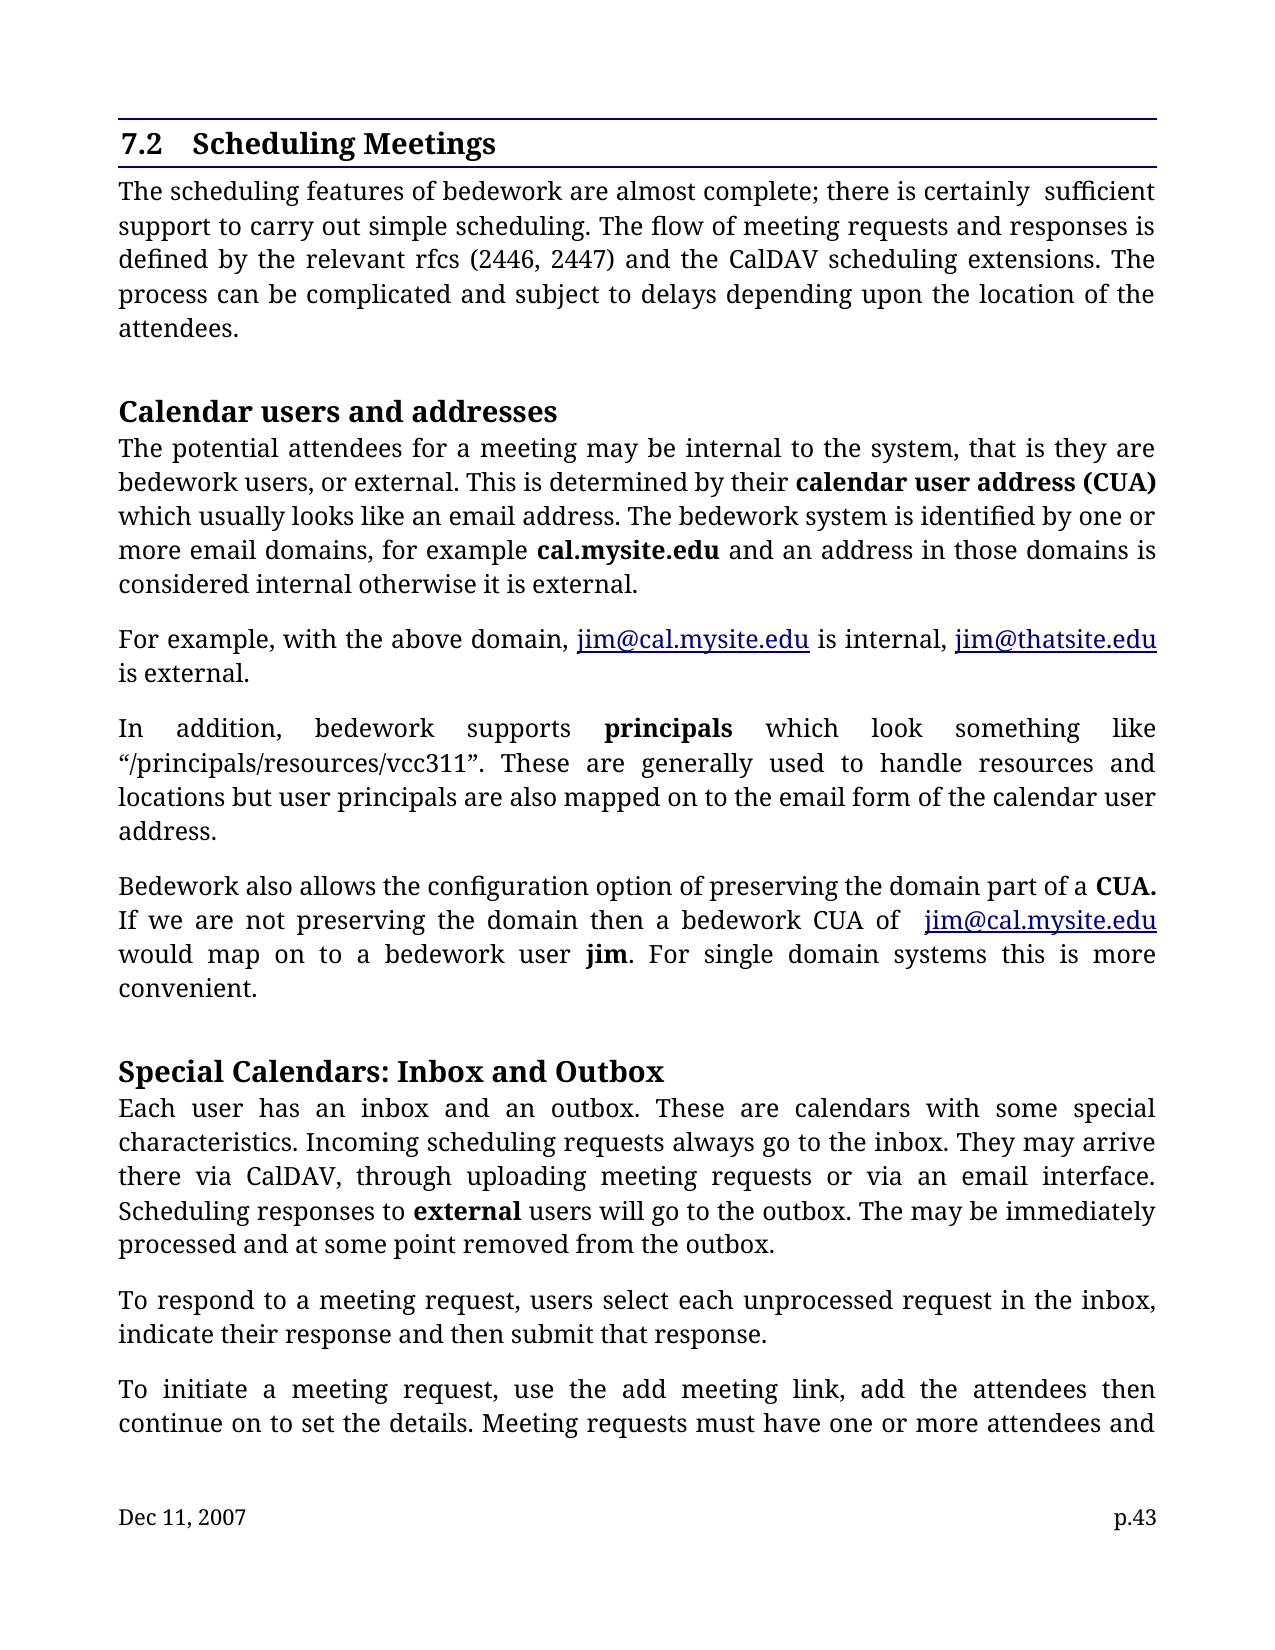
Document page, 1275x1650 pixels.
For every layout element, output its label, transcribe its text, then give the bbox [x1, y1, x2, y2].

text The scheduling features of bedework are almost complete; there is certainly sufficient support to carry out simple scheduling. The flow of meeting requests and responses is defined by the relevant rfcs (2446, 2447) and the CalDAV scheduling extensions. The process can be complicated and subject to delays depending upon the location of the attendees. [118, 174, 1157, 344]
subtitle Special Calendars: Inbox and Outbox [118, 1051, 1157, 1091]
text The potential attendees for a meeting may be internal to the system, that is they are bedework users, or external. This is determined by their calendar user address (CUA) which usually looks like an email address. The bedework system is identified by one or more email domains, for example cal.mysite.edu and an address in those domains is considered internal otherwise it is external. [118, 431, 1157, 601]
text In addition, bedework supports principals which look something like “/principals/resources/vcc311”. These are generally used to handle resources and locations but user principals are also mapped on to the email form of the calendar user address. [118, 711, 1157, 847]
text To respond to a meeting request, users select each unprocessed request in the inbox, indicate their response and then submit that response. [118, 1282, 1157, 1350]
text To initiate a meeting request, use the add meeting link, add the attendees then continue on to set the details. Meeting requests must have one or more attendees and [118, 1371, 1157, 1439]
text For example, with the above domain, jim@cal.mysite.edu is internal, jim@thatsite.edu is external. [118, 622, 1157, 690]
text Each user has an inbox and an outbox. These are calendars with some special characteristics. Incoming scheduling requests always go to the inbox. They may arrive there via CalDAV, through uploading meeting requests or via an email interface. Scheduling responses to external users will go to the outbox. The may be immediately processed and at some point removed from the outbox. [118, 1091, 1157, 1261]
subtitle Calendar users and addresses [118, 391, 1157, 431]
subtitle Scheduling Meetings [118, 120, 1157, 166]
text Bedework also allows the configuration option of preserving the domain part of a CUA. If we are not preserving the domain then a bedework CUA of jim@cal.mysite.edu would map on to a bedework user jim. For single domain systems this is more convenient. [118, 868, 1157, 1005]
